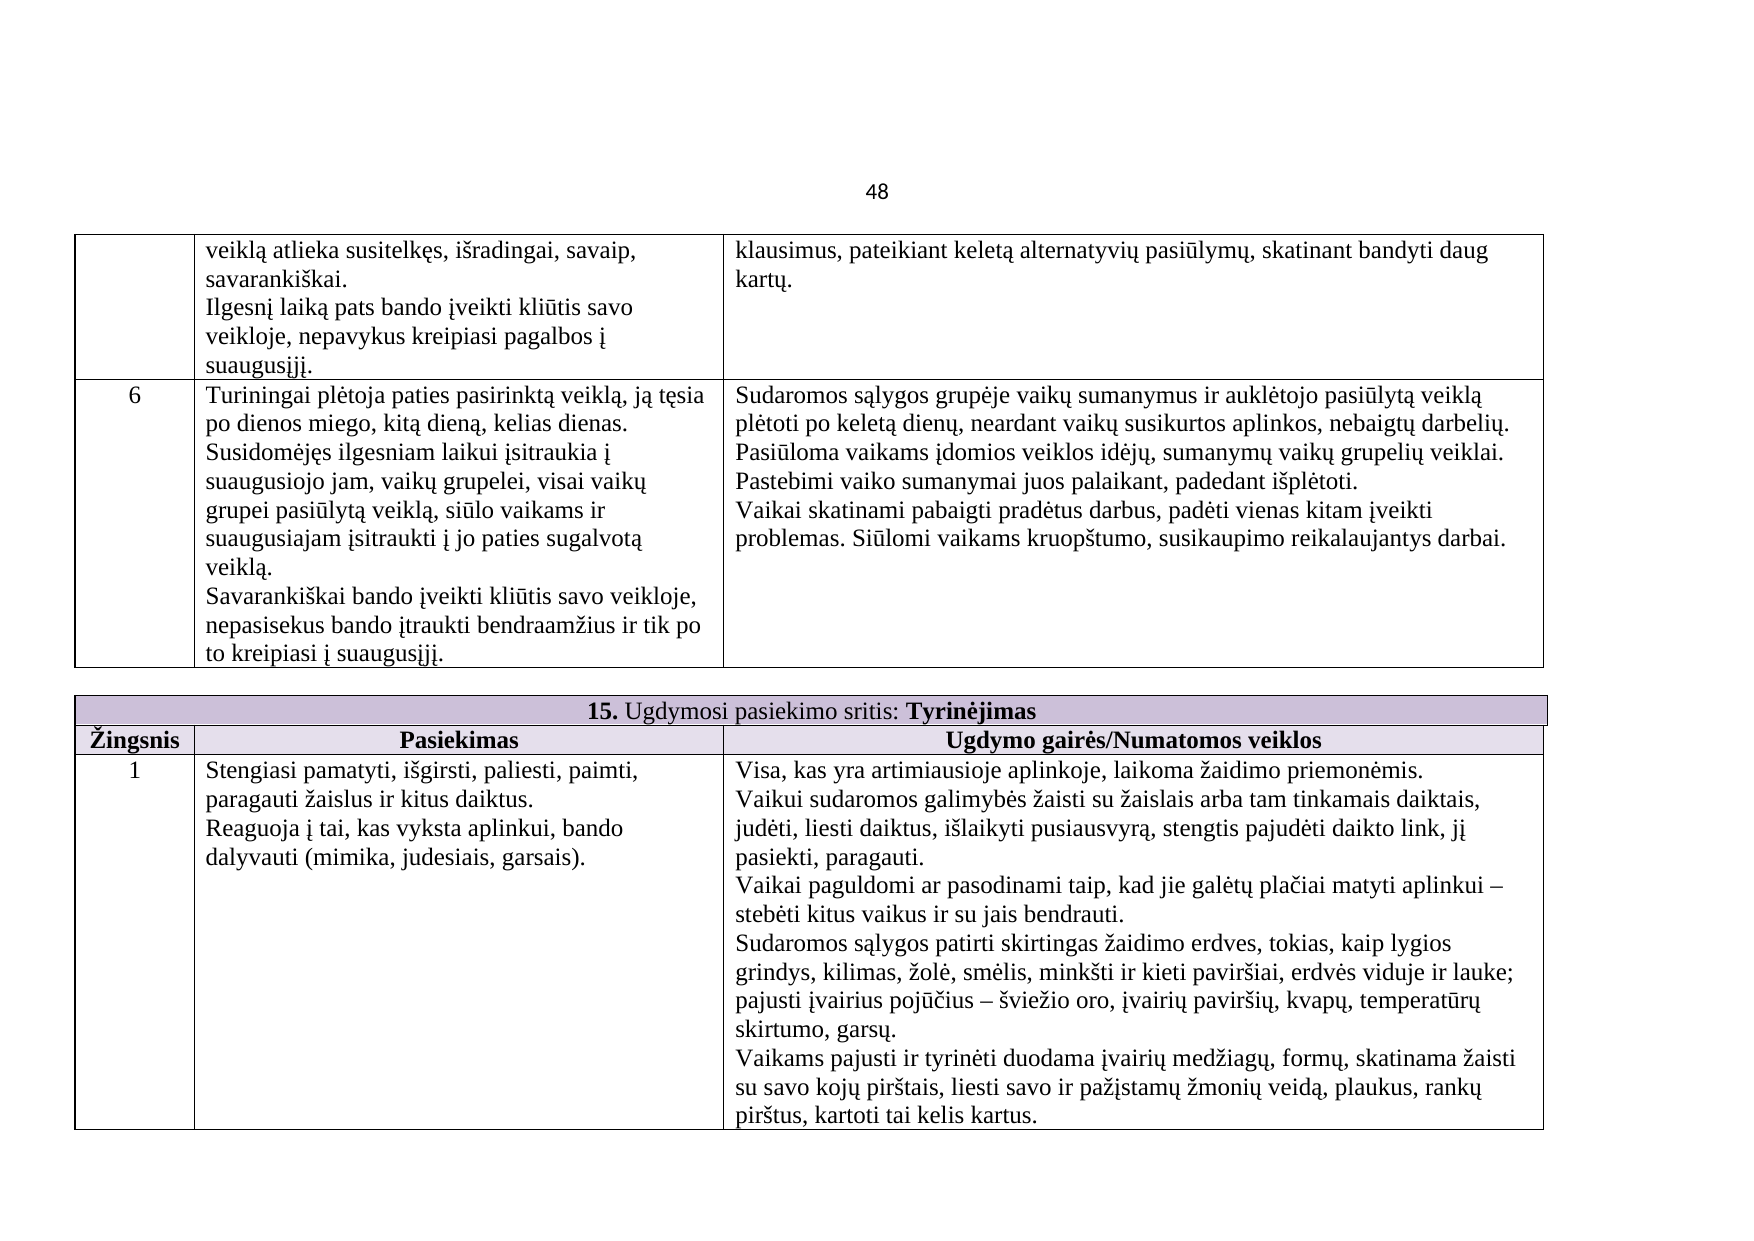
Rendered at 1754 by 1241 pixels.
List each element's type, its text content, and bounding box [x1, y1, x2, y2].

table_cell [76, 235, 194, 379]
table_cell klausimus, pateikiant keletą alternatyvių pasiūlymų, skatinant bandyti daug kartų. [724, 235, 1543, 379]
table_cell Sudaromos sąlygos grupėje vaikų sumanymus ir auklėtojo pasiūlytą veiklą plėtoti po keletą dienų, neardant vaikų susikurtos aplinkos, nebaigtų darbelių. Pasiūloma vaikams įdomios veiklos idėjų, sumanymų vaikų grupelių veiklai. Pastebimi vaiko sumanymai juos palaikant, padedant išplėtoti. Vaikai skatinami pabaigti pradėtus darbus, padėti vienas kitam įveikti problemas. Siūlomi vaikams kruopštumo, susikaupimo reikalaujantys darbai. [724, 380, 1543, 667]
table_cell Stengiasi pamatyti, išgirsti, paliesti, paimti, paragauti žaislus ir kitus daiktus. Reaguoja į tai, kas vyksta aplinkui, bando dalyvauti (mimika, judesiais, garsais). [195, 755, 723, 1129]
table_cell 1 [76, 755, 194, 1129]
table_cell Visa, kas yra artimiausioje aplinkoje, laikoma žaidimo priemonėmis. Vaikui sudaromos galimybės žaisti su žaislais arba tam tinkamais daiktais, judėti, liesti daiktus, išlaikyti pusiausvyrą, stengtis pajudėti daikto link, jį pasiekti, paragauti. Vaikai paguldomi ar pasodinami taip, kad jie galėtų plačiai matyti aplinkui – stebėti kitus vaikus ir su jais bendrauti. Sudaromos sąlygos patirti skirtingas žaidimo erdves, tokias, kaip lygios grindys, kilimas, žolė, smėlis, minkšti ir kieti paviršiai, erdvės viduje ir lauke; pajusti įvairius pojūčius – šviežio oro, įvairių paviršių, kvapų, temperatūrų skirtumo, garsų. Vaikams pajusti ir tyrinėti duodama įvairių medžiagų, formų, skatinama žaisti su savo kojų pirštais, liesti savo ir pažįstamų žmonių veidą, plaukus, rankų pirštus, kartoti tai kelis kartus. [724, 755, 1543, 1129]
table_cell [1544, 726, 1548, 754]
table_cell 6 [76, 380, 194, 667]
table_header 15. Ugdymosi pasiekimo sritis: Tyrinėjimas [76, 696, 1547, 724]
table_cell Žingsnis [76, 726, 194, 754]
table_cell Turiningai plėtoja paties pasirinktą veiklą, ją tęsia po dienos miego, kitą dieną, kelias dienas. Susidomėjęs ilgesniam laikui įsitraukia į suaugusiojo jam, vaikų grupelei, visai vaikų grupei pasiūlytą veiklą, siūlo vaikams ir suaugusiajam įsitraukti į jo paties sugalvotą veiklą. Savarankiškai bando įveikti kliūtis savo veikloje, nepasisekus bando įtraukti bendraamžius ir tik po to kreipiasi į suaugusįjį. [195, 380, 723, 667]
table_cell [1544, 234, 1548, 379]
table_cell [1544, 754, 1548, 1129]
table_cell veiklą atlieka susitelkęs, išradingai, savaip, savarankiškai. Ilgesnį laiką pats bando įveikti kliūtis savo veikloje, nepavykus kreipiasi pagalbos į suaugusįjį. [195, 235, 723, 379]
table_cell [1544, 379, 1548, 667]
table_cell Ugdymo gairės/Numatomos veiklos [724, 726, 1543, 754]
table_cell Pasiekimas [195, 726, 723, 754]
